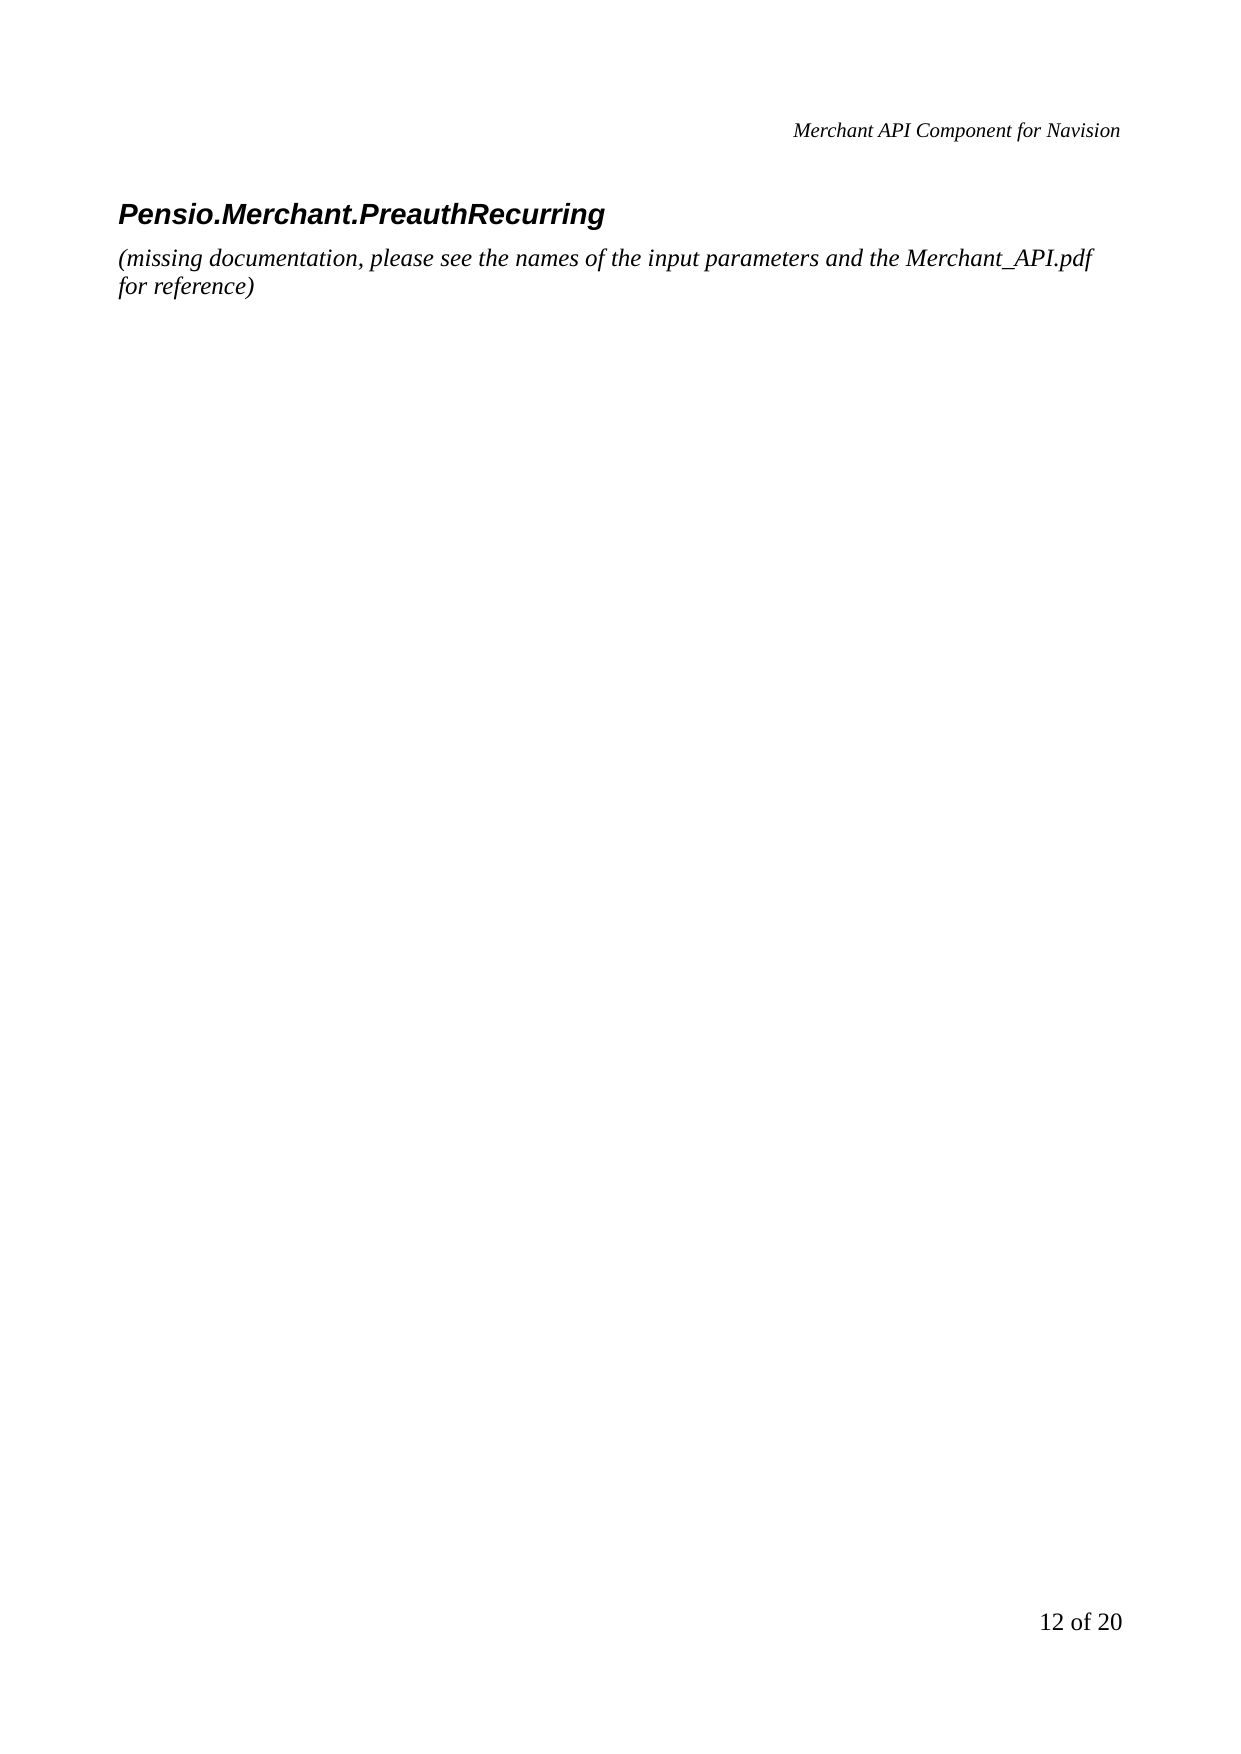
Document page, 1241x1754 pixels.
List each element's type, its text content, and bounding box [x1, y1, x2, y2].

text (missing documentation, please see the names of the input parameters and the Merchant_API.pdf for reference) [118, 243, 1122, 300]
subtitle Pensio.Merchant.PreauthRecurring [118, 197, 1122, 230]
